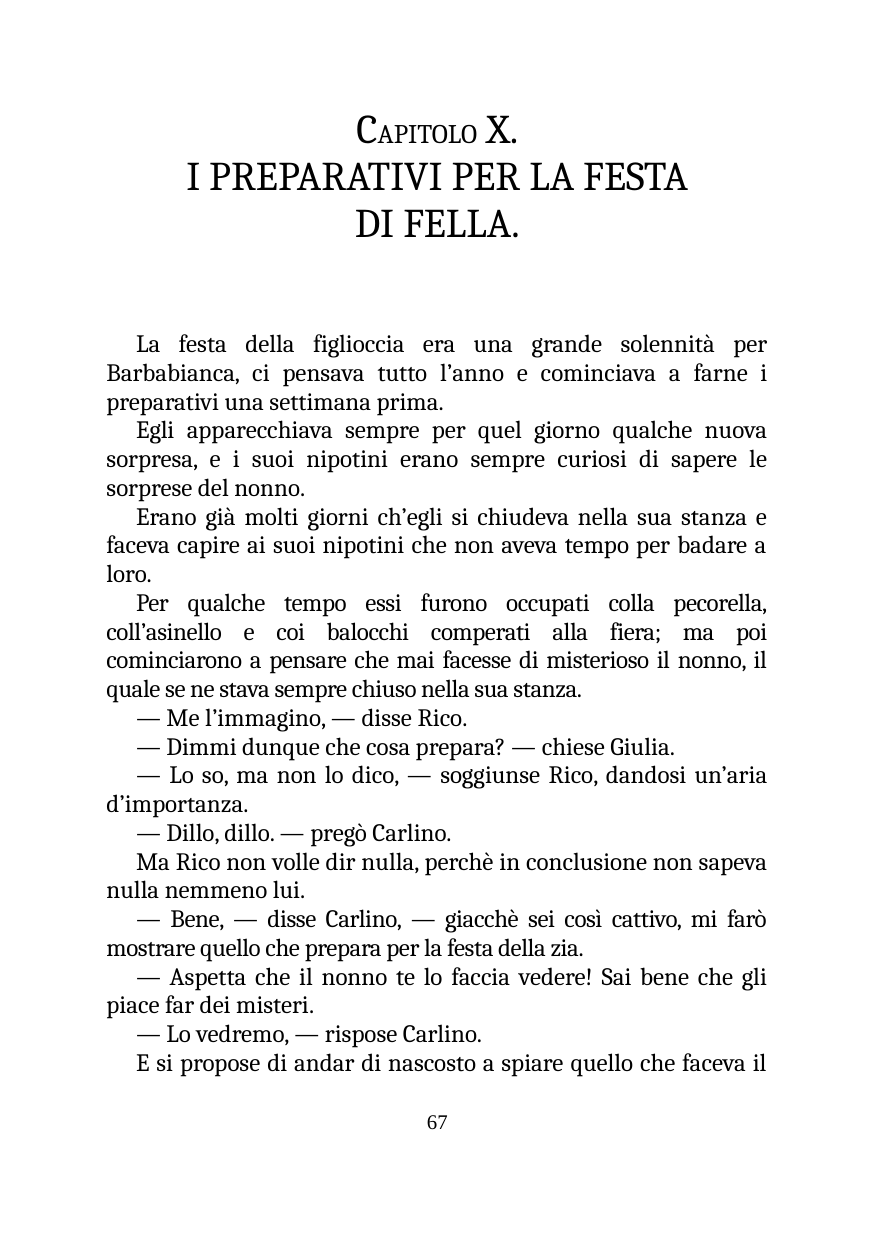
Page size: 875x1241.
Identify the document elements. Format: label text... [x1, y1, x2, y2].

text Ma Rico non volle dir nulla, perchè in conclusione non sapeva nulla nemmeno lui. [106, 847, 768, 905]
text — Lo so, ma non lo dico, — soggiunse Rico, dandosi un’aria d’importanza. [106, 761, 768, 819]
text — Dillo, dillo. — pregò Carlino. [106, 819, 768, 847]
text — Me l’immagino, — disse Rico. [106, 704, 768, 732]
text E si propose di andar di nascosto a spiare quello che faceva il [106, 1049, 768, 1077]
text — Bene, — disse Carlino, — giacchè sei così cattivo, mi farò mostrare quello che prepara per la festa della zia. [106, 905, 768, 962]
text — Aspetta che il nonno te lo faccia vedere! Sai bene che gli piace far dei misteri. [106, 962, 768, 1020]
text La festa della figlioccia era una grande solennità per Barbabianca, ci pensava tutto l’anno e cominciava a farne i preparativi una settimana prima. [106, 330, 768, 416]
text Per qualche tempo essi furono occupati colla pecorella, coll’asinello e coi balocchi comperati alla fiera; ma poi cominciarono a pensare che mai facesse di misterioso il nonno, il quale se ne stava sempre chiuso nella sua stanza. [106, 589, 768, 704]
text — Dimmi dunque che cosa prepara? — chiese Giulia. [106, 732, 768, 761]
text — Lo vedremo, — rispose Carlino. [106, 1020, 768, 1049]
text Egli apparecchiava sempre per quel giorno qualche nuova sorpresa, e i suoi nipotini erano sempre curiosi di sapere le sorprese del nonno. [106, 416, 768, 502]
subtitle Capitolo X. I PREPARATIVI PER LA FESTA DI FELLA. [106, 106, 768, 247]
text Erano già molti giorni ch’egli si chiudeva nella sua stanza e faceva capire ai suoi nipotini che non aveva tempo per badare a loro. [106, 502, 768, 589]
